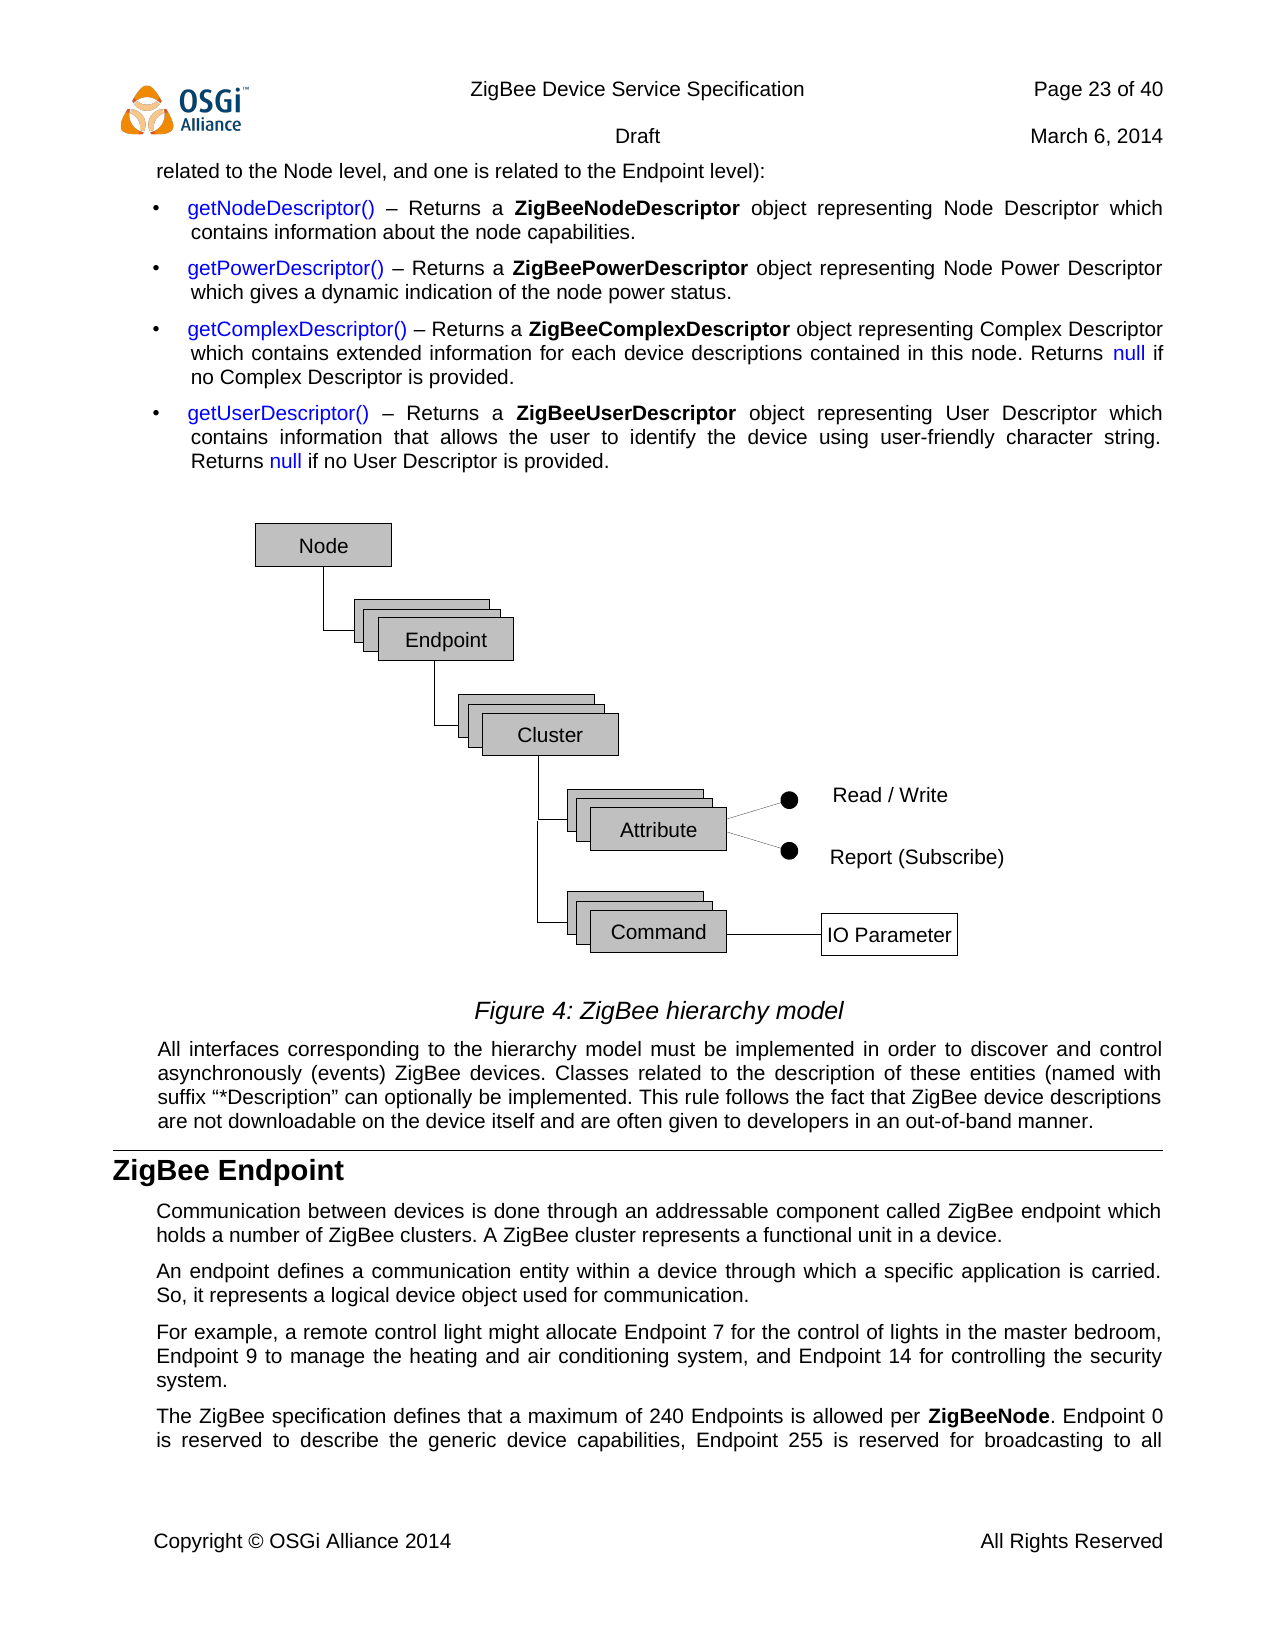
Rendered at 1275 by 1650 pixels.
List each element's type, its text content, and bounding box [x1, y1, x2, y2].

text Communication between devices is done through an addressable component called ZigBee endpoint which holds a number of ZigBee clusters. A ZigBee cluster represents a functional unit in a device. [156, 1199, 1163, 1247]
subtitle ZigBee Endpoint [112, 1151, 1163, 1186]
picture [113, 78, 257, 142]
text For example, a remote control light might allocate Endpoint 7 for the control of lights in the master bedroom, Endpoint 9 to manage the heating and air conditioning system, and Endpoint 14 for controlling the security system. [156, 1319, 1163, 1391]
list getComplexDescriptor() – Returns a ZigBeeComplexDescriptor object representing Complex Descriptor which contains extended information for each device descriptions contained in this node. Returns null if no Complex Descriptor is provided. [152, 316, 1163, 388]
text related to the Node level, and one is related to the Endpoint level): [156, 159, 1163, 183]
text All interfaces corresponding to the hierarchy model must be implemented in order to discover and control asynchronously (events) ZigBee devices. Classes related to the description of these entities (named with suffix “*Description” can optionally be implemented. This rule follows the fact that ZigBee device descriptions are not downloadable on the device itself and are often given to developers in an out-of-band manner. [157, 1037, 1163, 1133]
list Figure 4: ZigBee hierarchy model [157, 996, 1163, 1024]
list getNodeDescriptor() – Returns a ZigBeeNodeDescriptor object representing Node Descriptor which contains information about the node capabilities. [152, 195, 1163, 243]
text An endpoint defines a communication entity within a device through which a specific application is carried. So, it represents a logical device object used for communication. [156, 1259, 1163, 1307]
list getPowerDescriptor() – Returns a ZigBeePowerDescriptor object representing Node Power Descriptor which gives a dynamic indication of the node power status. [152, 256, 1163, 304]
text The ZigBee specification defines that a maximum of 240 Endpoints is allowed per ZigBeeNode. Endpoint 0 is reserved to describe the generic device capabilities, Endpoint 255 is reserved for broadcasting to all [156, 1404, 1163, 1452]
list getUserDescriptor() – Returns a ZigBeeUserDescriptor object representing User Descriptor which contains information that allows the user to identify the device using user-friendly character string. Returns null if no User Descriptor is provided. [152, 401, 1163, 473]
